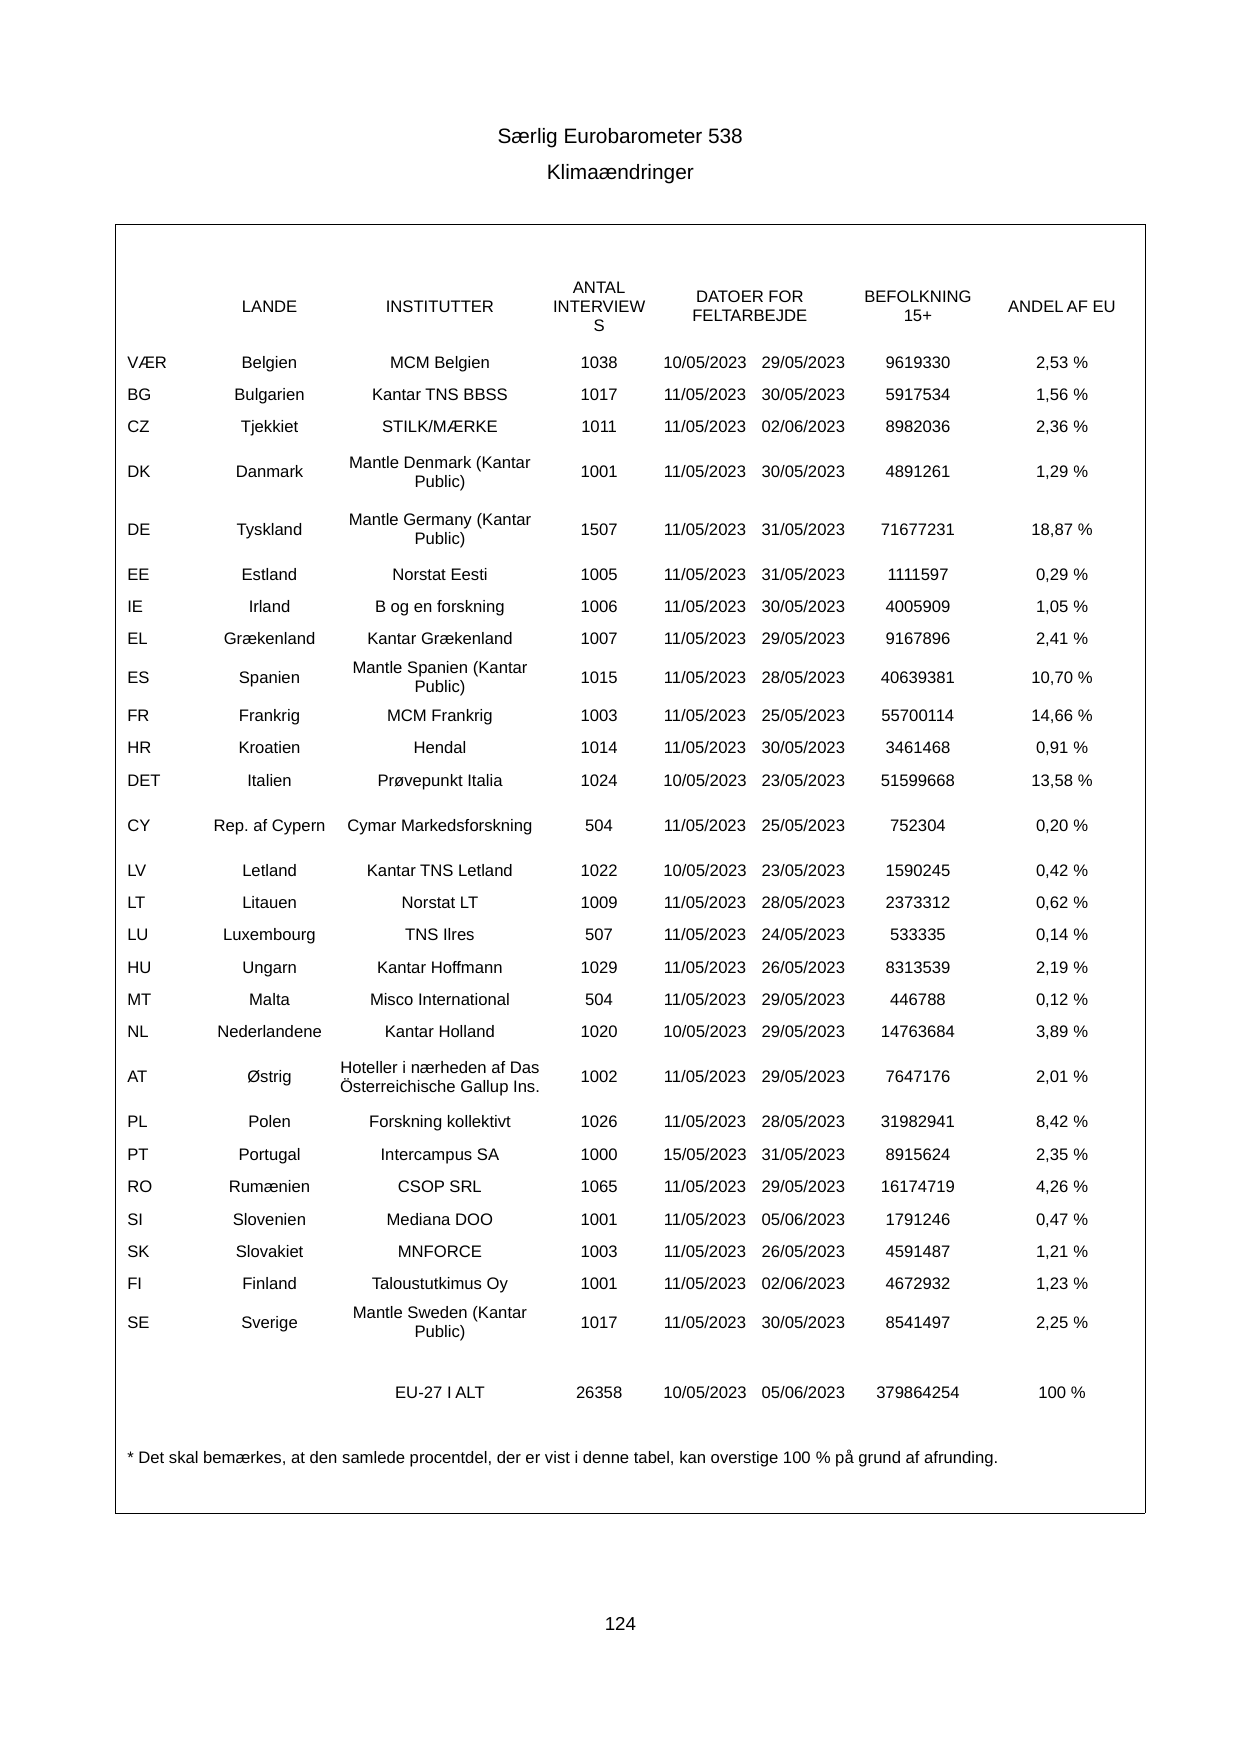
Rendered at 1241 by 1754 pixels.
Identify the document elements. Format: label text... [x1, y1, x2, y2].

table_cell [651, 1344, 758, 1376]
table_cell IE [124, 590, 206, 623]
table_cell Hendal [333, 732, 546, 764]
table_cell Rumænien [206, 1170, 333, 1203]
table_cell 0,62 % [988, 886, 1136, 918]
table_cell 1,23 % [988, 1268, 1136, 1300]
table_cell [333, 1409, 546, 1441]
table_cell 0,12 % [988, 983, 1136, 1016]
table_header BEFOLKNING 15+ [848, 267, 988, 346]
table_cell 1,56 % [988, 378, 1136, 411]
table_cell 13,58 % [988, 764, 1136, 796]
table_cell 533335 [848, 919, 988, 951]
table_cell ES [124, 655, 206, 699]
table_cell Tjekkiet [206, 411, 333, 443]
table_cell CY [124, 796, 206, 854]
table_cell Finland [206, 1268, 333, 1300]
table_cell 11/05/2023 [651, 443, 758, 500]
table_cell Grækenland [206, 623, 333, 655]
table_cell 10/05/2023 [651, 1376, 758, 1409]
table_cell MCM Frankrig [333, 699, 546, 732]
table_cell 1038 [546, 346, 651, 378]
table_cell 11/05/2023 [651, 1203, 758, 1235]
table_cell 446788 [848, 983, 988, 1016]
table_cell Spanien [206, 655, 333, 699]
table_cell BG [124, 378, 206, 411]
table_cell 40639381 [848, 655, 988, 699]
table_cell 752304 [848, 796, 988, 854]
table_cell Estland [206, 558, 333, 590]
table_cell 1020 [546, 1016, 651, 1048]
table_header DATOER FOR FELTARBEJDE [651, 267, 848, 346]
table_cell 11/05/2023 [651, 378, 758, 411]
table_cell 8,42 % [988, 1106, 1136, 1138]
table_cell 10,70 % [988, 655, 1136, 699]
table_cell LV [124, 854, 206, 886]
table_cell Hoteller i nærheden af Das Österreichische Gallup Ins. [333, 1048, 546, 1106]
table_cell 0,14 % [988, 919, 1136, 951]
table_cell 11/05/2023 [651, 732, 758, 764]
table_cell [206, 1409, 333, 1441]
table_cell 14,66 % [988, 699, 1136, 732]
table_cell 2373312 [848, 886, 988, 918]
table_cell 02/06/2023 [758, 1268, 848, 1300]
table_cell Sverige [206, 1300, 333, 1344]
table_cell 8915624 [848, 1138, 988, 1170]
table_cell 8982036 [848, 411, 988, 443]
table_cell 2,36 % [988, 411, 1136, 443]
table_cell SK [124, 1235, 206, 1267]
table_cell 26/05/2023 [758, 951, 848, 983]
table_cell 4672932 [848, 1268, 988, 1300]
table_header ANDEL AF EU [988, 267, 1136, 346]
table_cell Kantar TNS BBSS [333, 378, 546, 411]
table_cell 1024 [546, 764, 651, 796]
table_cell Intercampus SA [333, 1138, 546, 1170]
table_cell 29/05/2023 [758, 346, 848, 378]
table_cell 24/05/2023 [758, 919, 848, 951]
table_cell 1000 [546, 1138, 651, 1170]
table_cell 15/05/2023 [651, 1138, 758, 1170]
table_cell 0,47 % [988, 1203, 1136, 1235]
table_cell 1009 [546, 886, 651, 918]
table_cell 31982941 [848, 1106, 988, 1138]
table_cell MNFORCE [333, 1235, 546, 1267]
table_cell 2,35 % [988, 1138, 1136, 1170]
table_cell 11/05/2023 [651, 1048, 758, 1106]
table_cell 16174719 [848, 1170, 988, 1203]
table_cell [848, 1344, 988, 1376]
table_cell SE [124, 1300, 206, 1344]
table_cell Mantle Germany (Kantar Public) [333, 500, 546, 558]
table_cell 2,25 % [988, 1300, 1136, 1344]
table_cell TNS Ilres [333, 919, 546, 951]
table_cell LT [124, 886, 206, 918]
table_cell [206, 1376, 333, 1409]
table_cell 1,05 % [988, 590, 1136, 623]
table_cell 1001 [546, 1203, 651, 1235]
table_cell 28/05/2023 [758, 655, 848, 699]
table_cell 29/05/2023 [758, 1048, 848, 1106]
table_cell Tyskland [206, 500, 333, 558]
table_cell Kantar Hoffmann [333, 951, 546, 983]
table_cell 30/05/2023 [758, 732, 848, 764]
table_header LANDE [206, 267, 333, 346]
table_cell Polen [206, 1106, 333, 1138]
table_cell Malta [206, 983, 333, 1016]
table_cell EU-27 I ALT [333, 1376, 546, 1409]
table_cell 1791246 [848, 1203, 988, 1235]
table_cell 30/05/2023 [758, 378, 848, 411]
table_cell Italien [206, 764, 333, 796]
table_cell [848, 1409, 988, 1441]
table_cell 10/05/2023 [651, 346, 758, 378]
table_cell 1011 [546, 411, 651, 443]
table_cell Bulgarien [206, 378, 333, 411]
table_cell 100 % [988, 1376, 1136, 1409]
table_cell 26358 [546, 1376, 651, 1409]
table_cell Prøvepunkt Italia [333, 764, 546, 796]
table_cell 28/05/2023 [758, 1106, 848, 1138]
table_cell 1,29 % [988, 443, 1136, 500]
table_cell 8541497 [848, 1300, 988, 1344]
table_cell 10/05/2023 [651, 764, 758, 796]
table_cell 1001 [546, 443, 651, 500]
table_cell Irland [206, 590, 333, 623]
table_cell 9619330 [848, 346, 988, 378]
table_header [124, 267, 206, 346]
table_cell 11/05/2023 [651, 655, 758, 699]
table_cell 1029 [546, 951, 651, 983]
table_cell 29/05/2023 [758, 623, 848, 655]
table_cell Norstat LT [333, 886, 546, 918]
table_cell 0,42 % [988, 854, 1136, 886]
table_cell 0,91 % [988, 732, 1136, 764]
table_cell 55700114 [848, 699, 988, 732]
table_cell 10/05/2023 [651, 854, 758, 886]
table_cell Østrig [206, 1048, 333, 1106]
table_cell STILK/MÆRKE [333, 411, 546, 443]
table_cell MT [124, 983, 206, 1016]
table_cell 11/05/2023 [651, 1235, 758, 1267]
table_cell 11/05/2023 [651, 500, 758, 558]
table_cell 1017 [546, 378, 651, 411]
table_cell VÆR [124, 346, 206, 378]
table_cell 31/05/2023 [758, 1138, 848, 1170]
table_cell 51599668 [848, 764, 988, 796]
table_cell Ungarn [206, 951, 333, 983]
table_cell 1001 [546, 1268, 651, 1300]
table_cell 30/05/2023 [758, 590, 848, 623]
table_cell Mantle Denmark (Kantar Public) [333, 443, 546, 500]
table_cell [206, 1344, 333, 1376]
table_cell 1,21 % [988, 1235, 1136, 1267]
table_cell FI [124, 1268, 206, 1300]
table_cell 2,41 % [988, 623, 1136, 655]
table_cell 28/05/2023 [758, 886, 848, 918]
table_cell 3461468 [848, 732, 988, 764]
table_cell 10/05/2023 [651, 1016, 758, 1048]
table_cell 4,26 % [988, 1170, 1136, 1203]
table_cell DK [124, 443, 206, 500]
table_cell Mantle Spanien (Kantar Public) [333, 655, 546, 699]
table_cell 30/05/2023 [758, 1300, 848, 1344]
table_cell 4891261 [848, 443, 988, 500]
table_cell 1006 [546, 590, 651, 623]
table_cell 1017 [546, 1300, 651, 1344]
table_cell 11/05/2023 [651, 1300, 758, 1344]
table_cell Kroatien [206, 732, 333, 764]
table_cell [333, 1344, 546, 1376]
table_cell Slovenien [206, 1203, 333, 1235]
table_cell 504 [546, 796, 651, 854]
table_cell 25/05/2023 [758, 699, 848, 732]
table_cell Nederlandene [206, 1016, 333, 1048]
table_cell 23/05/2023 [758, 764, 848, 796]
table_cell HR [124, 732, 206, 764]
table_cell FR [124, 699, 206, 732]
table_cell Misco International [333, 983, 546, 1016]
table_cell Kantar Holland [333, 1016, 546, 1048]
table_cell 11/05/2023 [651, 699, 758, 732]
table_cell Mantle Sweden (Kantar Public) [333, 1300, 546, 1344]
table_cell 4005909 [848, 590, 988, 623]
table_cell RO [124, 1170, 206, 1203]
table_cell 507 [546, 919, 651, 951]
table_cell 1590245 [848, 854, 988, 886]
table_cell 4591487 [848, 1235, 988, 1267]
table_cell 11/05/2023 [651, 558, 758, 590]
table_cell 8313539 [848, 951, 988, 983]
table_cell 26/05/2023 [758, 1235, 848, 1267]
table_cell 2,53 % [988, 346, 1136, 378]
table_cell DET [124, 764, 206, 796]
table_cell 11/05/2023 [651, 1268, 758, 1300]
table_cell 1507 [546, 500, 651, 558]
table_cell [988, 1409, 1136, 1441]
table_cell 1007 [546, 623, 651, 655]
table_cell Kantar TNS Letland [333, 854, 546, 886]
table_cell Litauen [206, 886, 333, 918]
table_cell AT [124, 1048, 206, 1106]
table_cell 1022 [546, 854, 651, 886]
table_cell 1002 [546, 1048, 651, 1106]
table_cell Slovakiet [206, 1235, 333, 1267]
table_cell 05/06/2023 [758, 1376, 848, 1409]
table_cell [546, 1409, 651, 1441]
table_header INSTITUTTER [333, 267, 546, 346]
table_cell Frankrig [206, 699, 333, 732]
table_cell Taloustutkimus Oy [333, 1268, 546, 1300]
table_cell 1003 [546, 699, 651, 732]
table_cell 9167896 [848, 623, 988, 655]
table_cell Norstat Eesti [333, 558, 546, 590]
table_cell 29/05/2023 [758, 1016, 848, 1048]
table_cell 5917534 [848, 378, 988, 411]
table_cell 11/05/2023 [651, 1106, 758, 1138]
table_cell 11/05/2023 [651, 623, 758, 655]
table_cell DE [124, 500, 206, 558]
table_cell Kantar Grækenland [333, 623, 546, 655]
table_cell 7647176 [848, 1048, 988, 1106]
table_cell [758, 1344, 848, 1376]
table_cell [124, 1409, 206, 1441]
table_cell 11/05/2023 [651, 983, 758, 1016]
table_cell 31/05/2023 [758, 558, 848, 590]
table_cell 29/05/2023 [758, 1170, 848, 1203]
table_cell 0,29 % [988, 558, 1136, 590]
table_cell 11/05/2023 [651, 796, 758, 854]
table_cell [651, 1409, 758, 1441]
table_cell SI [124, 1203, 206, 1235]
table_cell 2,01 % [988, 1048, 1136, 1106]
table_cell PL [124, 1106, 206, 1138]
table_cell 379864254 [848, 1376, 988, 1409]
table_cell Cymar Markedsforskning [333, 796, 546, 854]
table_cell Letland [206, 854, 333, 886]
table_cell 1003 [546, 1235, 651, 1267]
table_header ANTAL INTERVIEWS [546, 267, 651, 346]
table_cell 11/05/2023 [651, 590, 758, 623]
table_cell 0,20 % [988, 796, 1136, 854]
table_cell EE [124, 558, 206, 590]
table_cell 1065 [546, 1170, 651, 1203]
table_cell Forskning kollektivt [333, 1106, 546, 1138]
table_cell 1015 [546, 655, 651, 699]
table_cell 18,87 % [988, 500, 1136, 558]
table_cell 02/06/2023 [758, 411, 848, 443]
table_cell [124, 1344, 206, 1376]
table_cell 1026 [546, 1106, 651, 1138]
table_cell 2,19 % [988, 951, 1136, 983]
table_cell Belgien [206, 346, 333, 378]
table_cell HU [124, 951, 206, 983]
table_cell * Det skal bemærkes, at den samlede procentdel, der er vist i denne tabel, kan overstige 100 % på grund af afrunding. [124, 1441, 1136, 1474]
table_cell Luxembourg [206, 919, 333, 951]
table_cell 11/05/2023 [651, 1170, 758, 1203]
table_cell 504 [546, 983, 651, 1016]
table_cell Rep. af Cypern [206, 796, 333, 854]
table_cell [988, 1344, 1136, 1376]
table_cell 1005 [546, 558, 651, 590]
table_cell MCM Belgien [333, 346, 546, 378]
table_cell 11/05/2023 [651, 411, 758, 443]
table_cell B og en forskning [333, 590, 546, 623]
table_cell 11/05/2023 [651, 951, 758, 983]
table_cell 11/05/2023 [651, 919, 758, 951]
table_cell 30/05/2023 [758, 443, 848, 500]
table_cell LU [124, 919, 206, 951]
table_cell CSOP SRL [333, 1170, 546, 1203]
table_cell 3,89 % [988, 1016, 1136, 1048]
table_cell 29/05/2023 [758, 983, 848, 1016]
table_cell 11/05/2023 [651, 886, 758, 918]
table_cell [546, 1344, 651, 1376]
table_cell 05/06/2023 [758, 1203, 848, 1235]
table_cell 25/05/2023 [758, 796, 848, 854]
table_cell NL [124, 1016, 206, 1048]
table_cell CZ [124, 411, 206, 443]
table_cell 1014 [546, 732, 651, 764]
table_cell 14763684 [848, 1016, 988, 1048]
table_cell Danmark [206, 443, 333, 500]
table_cell 31/05/2023 [758, 500, 848, 558]
table_cell [124, 1376, 206, 1409]
table_cell 1111597 [848, 558, 988, 590]
table_cell EL [124, 623, 206, 655]
table_cell 71677231 [848, 500, 988, 558]
table_cell Mediana DOO [333, 1203, 546, 1235]
table_cell PT [124, 1138, 206, 1170]
table_cell Portugal [206, 1138, 333, 1170]
table_cell [758, 1409, 848, 1441]
table_cell 23/05/2023 [758, 854, 848, 886]
